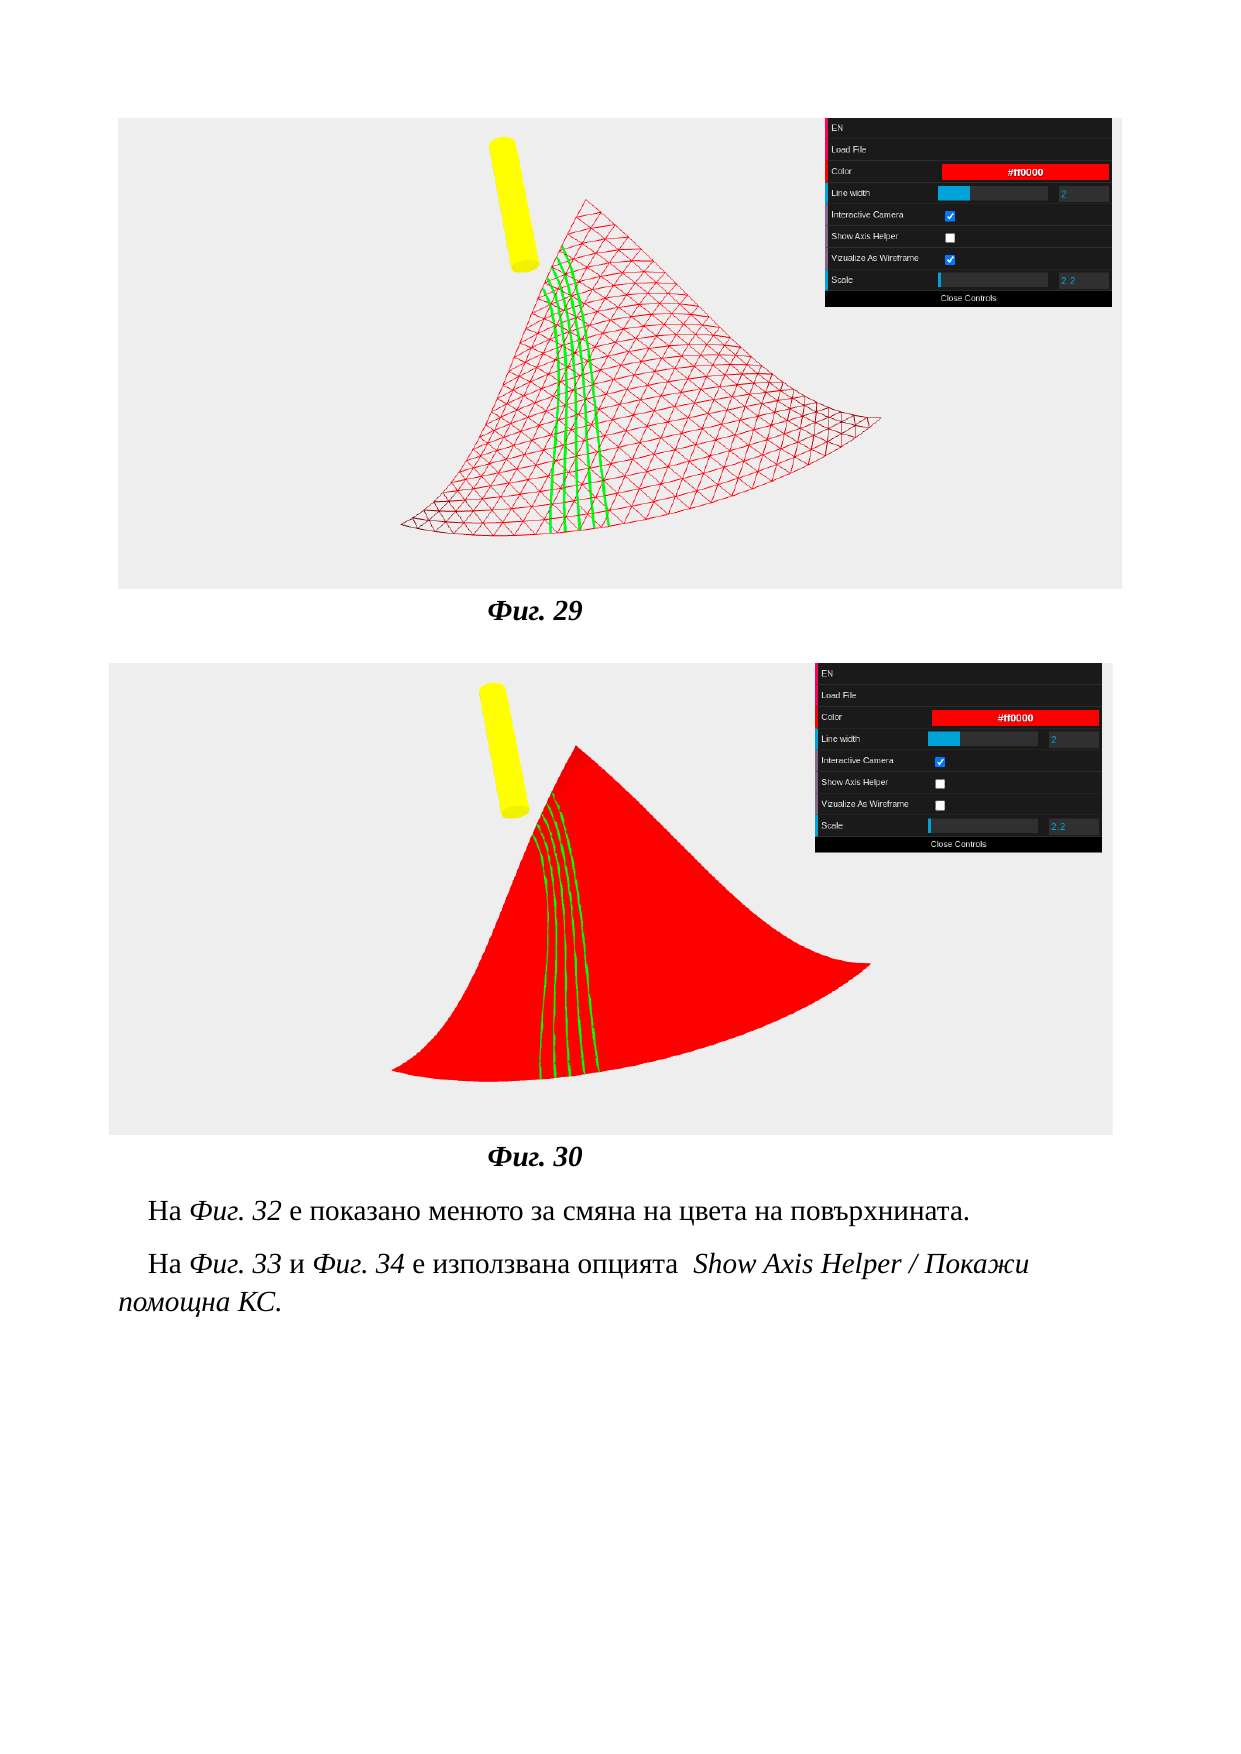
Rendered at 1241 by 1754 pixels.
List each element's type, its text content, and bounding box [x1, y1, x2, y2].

text На Фиг. 32 е показано менюто за смяна на цвета на повърхнината. [118, 1193, 1122, 1226]
picture [118, 118, 1123, 589]
picture [108, 663, 1113, 1135]
text Фиг. 29 [118, 589, 1122, 627]
text На Фиг. 33 и Фиг. 34 е използвана опцията Show Axis Helper / Покажи помощна КС. [118, 1246, 1122, 1318]
text Фиг. 30 [118, 646, 1122, 1173]
